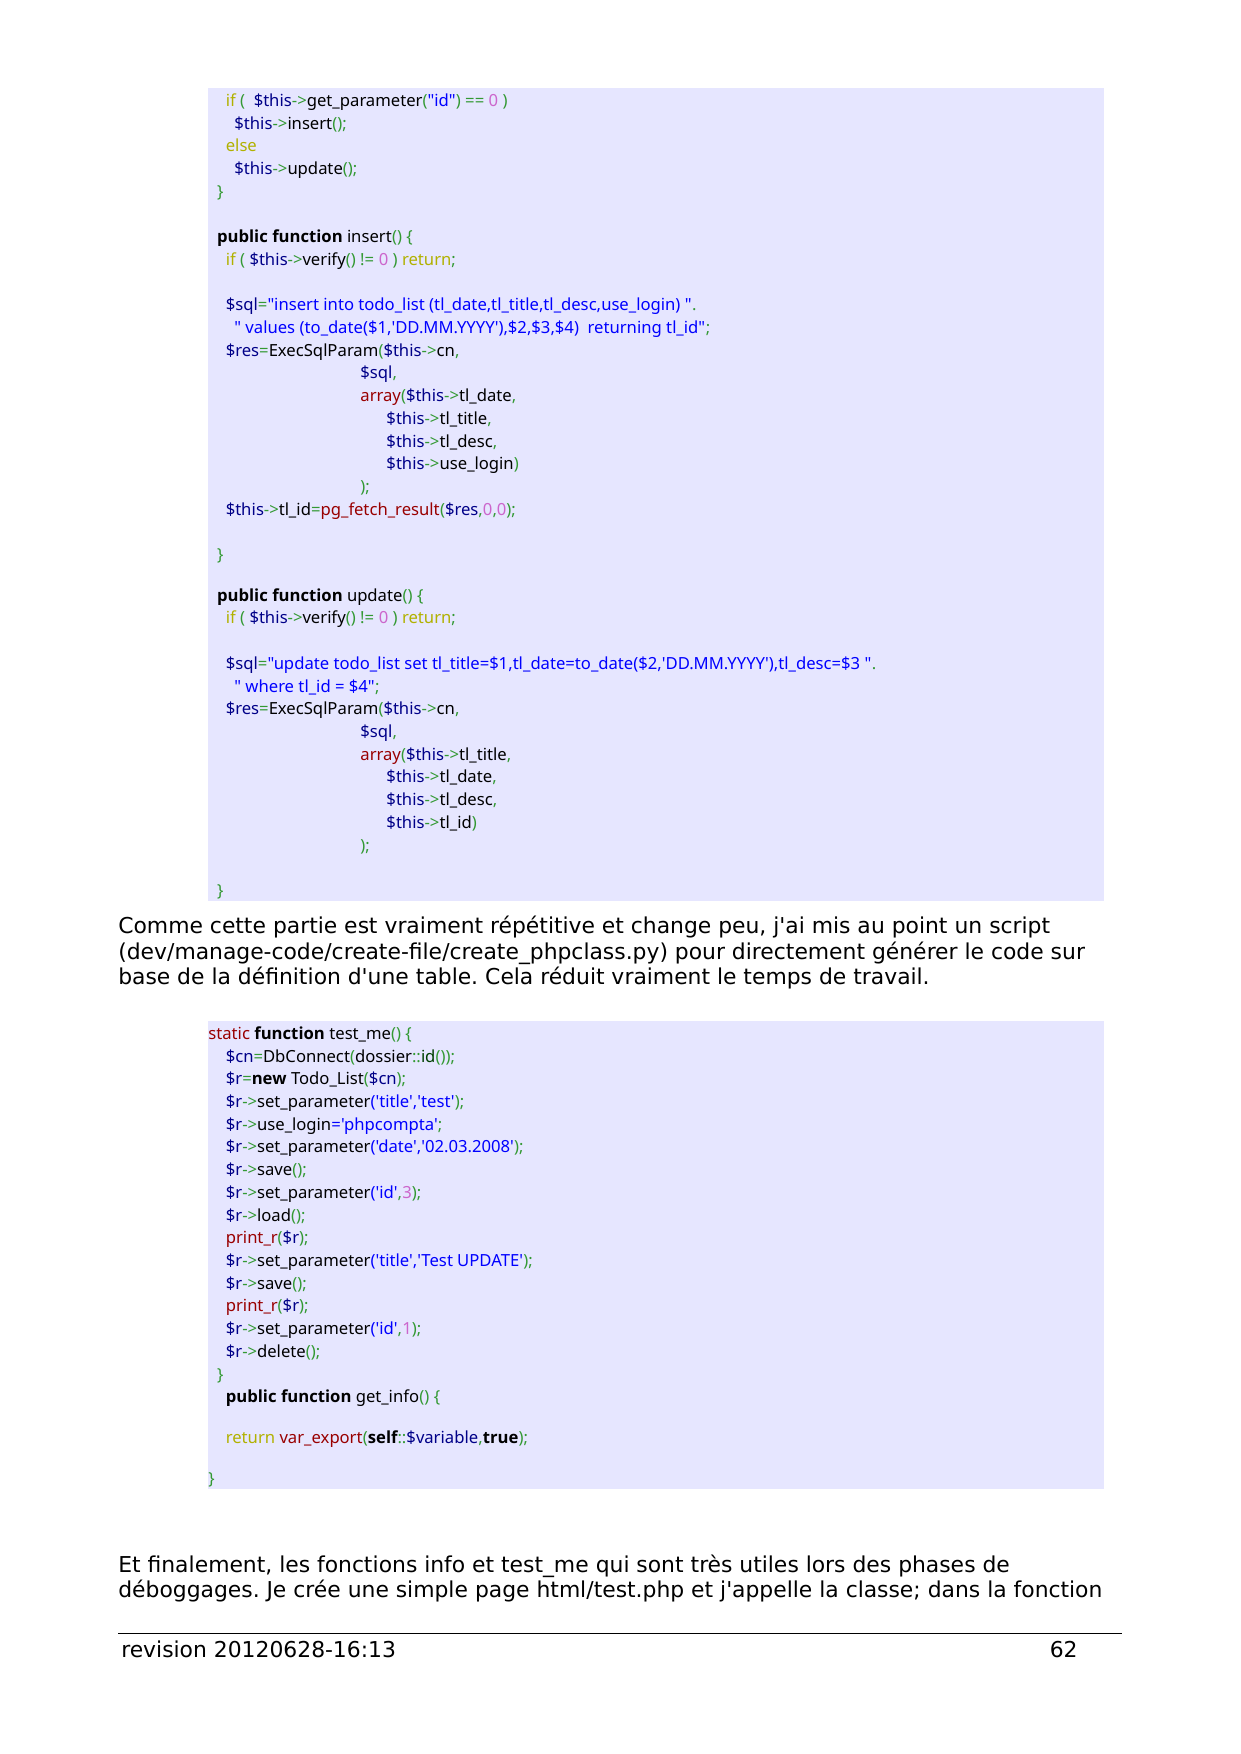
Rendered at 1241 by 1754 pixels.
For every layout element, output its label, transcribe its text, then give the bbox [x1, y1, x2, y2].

text Et finalement, les fonctions info et test_me qui sont très utiles lors des phases de déboggages. Je crée une simple page html/test.php et j'appelle la classe; dans la fonction [118, 1552, 1122, 1603]
text } [208, 1466, 1104, 1489]
text return var_export(self::$variable,true); [208, 1426, 1104, 1448]
text if ( $this->get_parameter("id") == 0 ) $this->insert(); else $this->update(); } public function insert() { if ( $this->verify() != 0 ) return; $sql="insert into todo_list (tl_date,tl_title,tl_desc,use_login) ". " values (to_date($1,'DD.MM.YYYY'),$2,$3,$4) returning tl_id"; $res=ExecSqlParam($this->cn, $sql, array($this->tl_date, $this->tl_title, $this->tl_desc, $this->use_login) ); $this->tl_id=pg_fetch_result($res,0,0); } [208, 88, 1104, 565]
text public function update() { if ( $this->verify() != 0 ) return; $sql="update todo_list set tl_title=$1,tl_date=to_date($2,'DD.MM.YYYY'),tl_desc=$3 ". " where tl_id = $4"; $res=ExecSqlParam($this->cn, $sql, array($this->tl_title, $this->tl_date, $this->tl_desc, $this->tl_id) ); } [208, 583, 1104, 901]
text Comme cette partie est vraiment répétitive et change peu, j'ai mis au point un script (dev/manage-code/create-file/create_phpclass.py) pour directement générer le code sur base de la définition d'une table. Cela réduit vraiment le temps de travail. [118, 913, 1122, 990]
text static function test_me() { $cn=DbConnect(dossier::id()); $r=new Todo_List($cn); $r->set_parameter('title','test'); $r->use_login='phpcompta'; $r->set_parameter('date','02.03.2008'); $r->save(); $r->set_parameter('id',3); $r->load(); print_r($r); $r->set_parameter('title','Test UPDATE'); $r->save(); print_r($r); $r->set_parameter('id',1); $r->delete(); } public function get_info() { [208, 1021, 1104, 1407]
